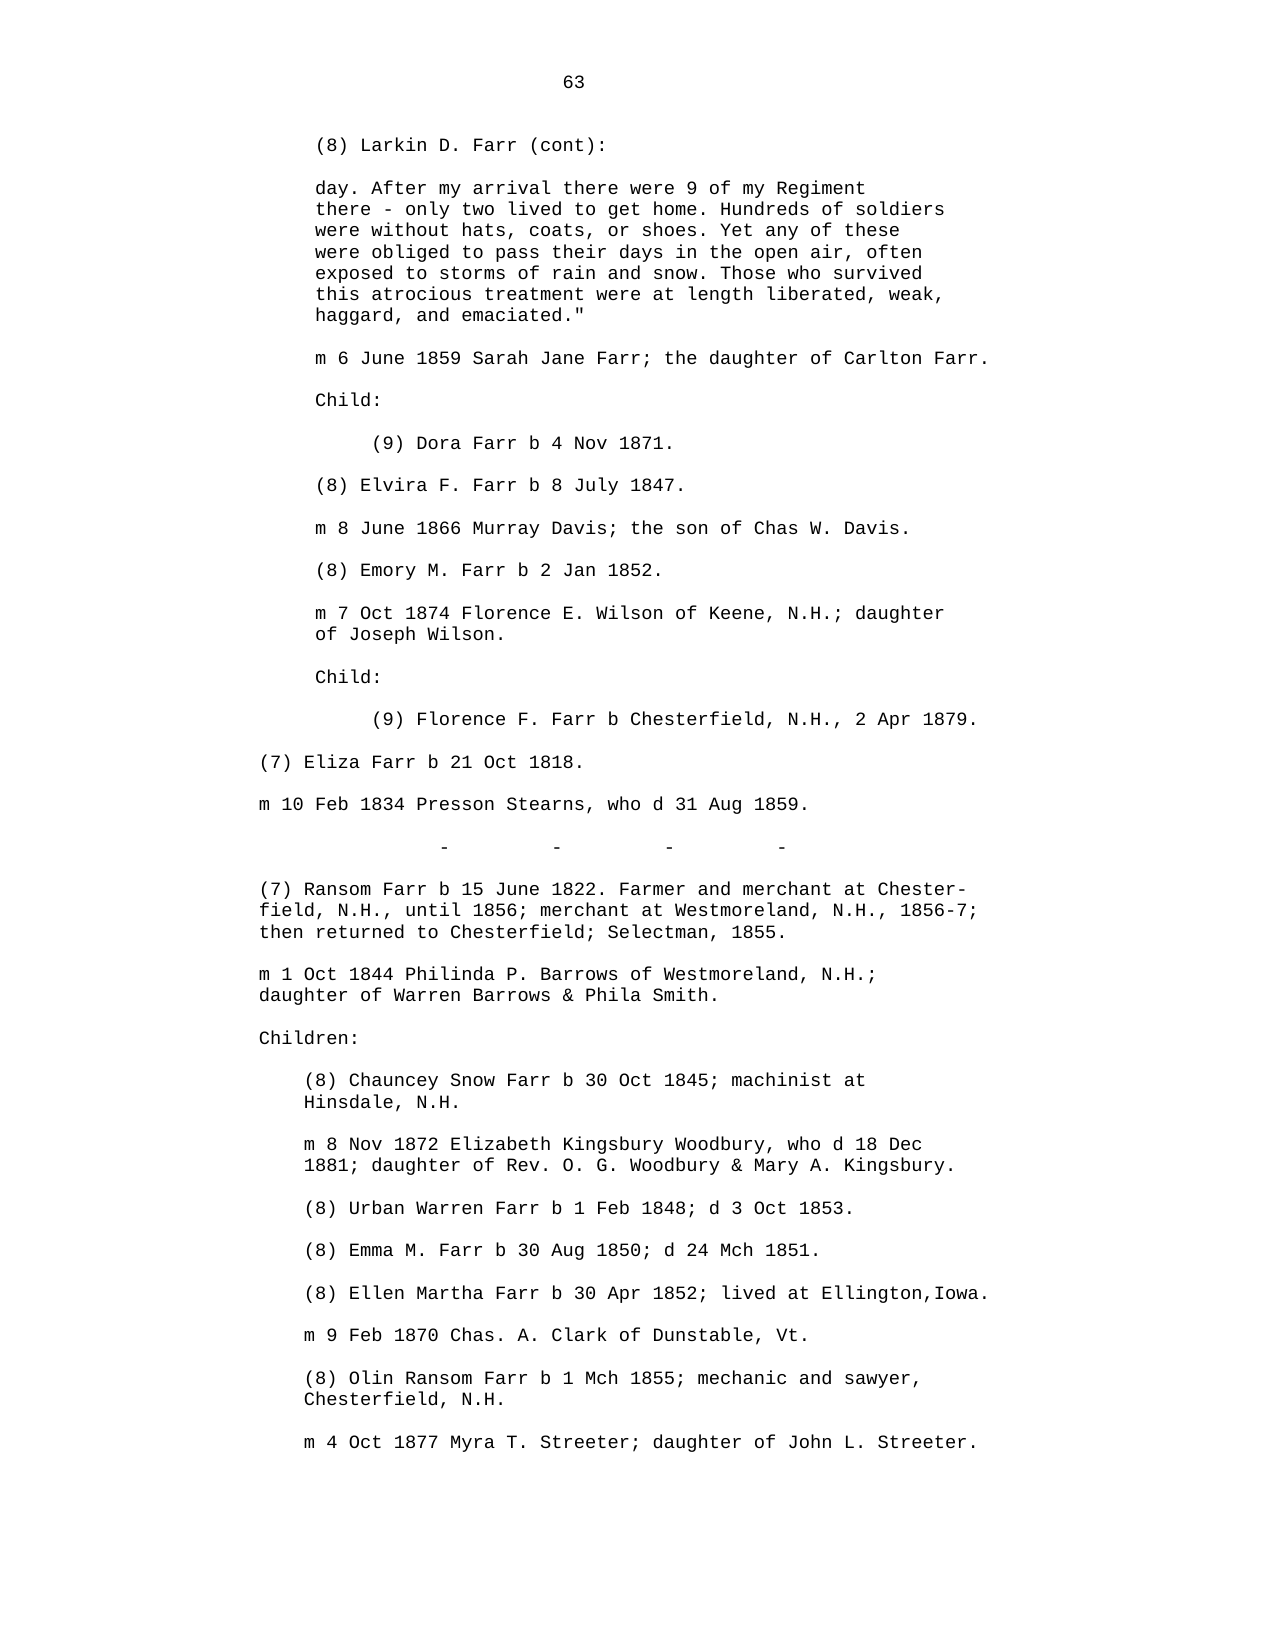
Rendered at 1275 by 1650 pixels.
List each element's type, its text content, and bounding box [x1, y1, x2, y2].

text Child: [225, 391, 1157, 412]
text (9) Dora Farr b 4 Nov 1871. [225, 434, 1157, 455]
text then returned to Chesterfield; Selectman, 1855. [225, 922, 1157, 944]
text m 9 Feb 1870 Chas. A. Clark of Dunstable, Vt. [225, 1326, 1157, 1347]
text field, N.H., until 1856; merchant at Westmoreland, N.H., 1856-7; [225, 901, 1157, 922]
text were obliged to pass their days in the open air, often [225, 242, 1157, 264]
text (9) Florence F. Farr b Chesterfield, N.H., 2 Apr 1879. [225, 710, 1157, 731]
text (7) Eliza Farr b 21 Oct 1818. [225, 752, 1157, 774]
text (8) Urban Warren Farr b 1 Feb 1848; d 3 Oct 1853. [225, 1199, 1157, 1220]
text (8) Larkin D. Farr (cont): [225, 136, 1157, 157]
text were without hats, coats, or shoes. Yet any of these [225, 221, 1157, 242]
text of Joseph Wilson. [225, 625, 1157, 646]
text Children: [225, 1029, 1157, 1050]
text m 1 Oct 1844 Philinda P. Barrows of Westmoreland, N.H.; [225, 965, 1157, 986]
text this atrocious treatment were at length liberated, weak, [225, 285, 1157, 306]
text daughter of Warren Barrows & Phila Smith. [225, 986, 1157, 1007]
text there - only two lived to get home. Hundreds of soldiers [225, 200, 1157, 221]
text day. After my arrival there were 9 of my Regiment [225, 179, 1157, 200]
text m 8 June 1866 Murray Davis; the son of Chas W. Davis. [225, 519, 1157, 540]
text m 7 Oct 1874 Florence E. Wilson of Keene, N.H.; daughter [225, 604, 1157, 625]
text Hinsdale, N.H. [225, 1092, 1157, 1114]
text (7) Ransom Farr b 15 June 1822. Farmer and merchant at Chester- [225, 880, 1157, 901]
text Chesterfield, N.H. [225, 1390, 1157, 1411]
text m 4 Oct 1877 Myra T. Streeter; daughter of John L. Streeter. [225, 1432, 1157, 1454]
text (8) Chauncey Snow Farr b 30 Oct 1845; machinist at [225, 1071, 1157, 1092]
text (8) Elvira F. Farr b 8 July 1847. [225, 476, 1157, 497]
text m 10 Feb 1834 Presson Stearns, who d 31 Aug 1859. [225, 795, 1157, 816]
text (8) Ellen Martha Farr b 30 Apr 1852; lived at Ellington,Iowa. [225, 1284, 1157, 1305]
text haggard, and emaciated." [225, 306, 1157, 327]
text m 6 June 1859 Sarah Jane Farr; the daughter of Carlton Farr. [225, 349, 1157, 370]
text (8) Emma M. Farr b 30 Aug 1850; d 24 Mch 1851. [225, 1241, 1157, 1262]
text 1881; daughter of Rev. O. G. Woodbury & Mary A. Kingsbury. [225, 1156, 1157, 1177]
text exposed to storms of rain and snow. Those who survived [225, 264, 1157, 285]
text - - - - [225, 837, 1157, 859]
text Child: [225, 667, 1157, 689]
text (8) Olin Ransom Farr b 1 Mch 1855; mechanic and sawyer, [225, 1369, 1157, 1390]
text (8) Emory M. Farr b 2 Jan 1852. [225, 561, 1157, 582]
text 63 [225, 72, 1157, 94]
text m 8 Nov 1872 Elizabeth Kingsbury Woodbury, who d 18 Dec [225, 1135, 1157, 1156]
